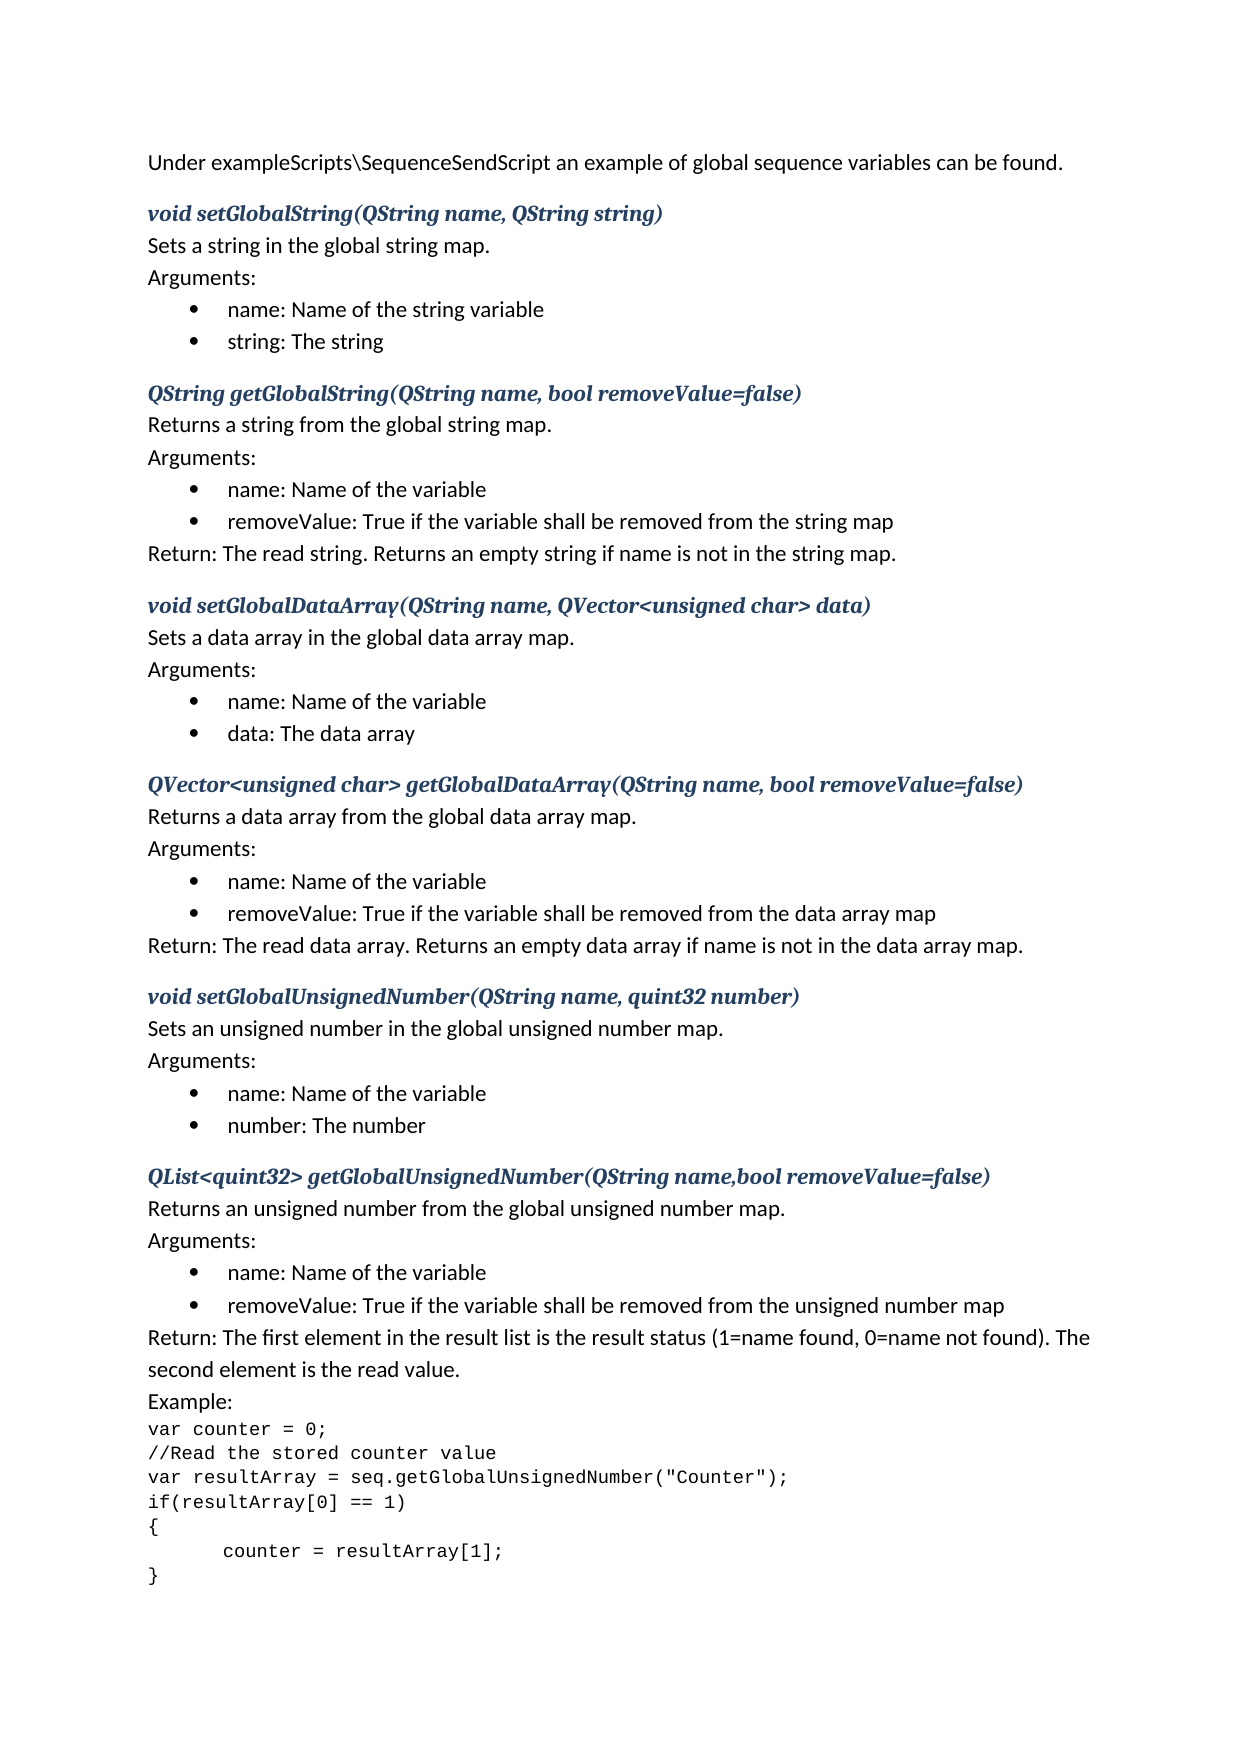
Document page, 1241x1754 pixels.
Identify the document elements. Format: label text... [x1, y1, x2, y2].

list Return: The first element in the result list is the result status (1=name found, 0=name not found). The second element is the read value. [148, 1323, 1093, 1383]
list name: Name of the variable [190, 475, 1093, 503]
list removeValue: True if the variable shall be removed from the unsigned number map [190, 1291, 1093, 1319]
list number: The number [190, 1111, 1093, 1139]
list name: Name of the variable [190, 1079, 1093, 1107]
list name: Name of the variable [190, 867, 1093, 895]
text Returns a data array from the global data array map. [148, 802, 1093, 830]
list removeValue: True if the variable shall be removed from the data array map [190, 899, 1093, 927]
subtitle QList<quint32> getGlobalUnsignedNumber(QString name,bool removeValue=false) [148, 1164, 1093, 1190]
list string: The string [190, 327, 1093, 355]
subtitle QVector<unsigned char> getGlobalDataArray(QString name, bool removeValue=false) [148, 772, 1093, 798]
text Arguments: [148, 1226, 1093, 1254]
list name: Name of the variable [190, 687, 1093, 715]
text Returns a string from the global string map. [148, 411, 1093, 439]
list Return: The read data array. Returns an empty data array if name is not in the data array map. [148, 931, 1093, 959]
list { [148, 1517, 1093, 1538]
text Arguments: [148, 1047, 1093, 1074]
list removeValue: True if the variable shall be removed from the string map [190, 507, 1093, 535]
text Sets a data array in the global data array map. [148, 623, 1093, 651]
text Under exampleScripts\SequenceSendScript an example of global sequence variables can be found. [148, 148, 1093, 176]
text Arguments: [148, 655, 1093, 683]
text Arguments: [148, 263, 1093, 291]
list name: Name of the variable [190, 1258, 1093, 1287]
subtitle void setGlobalUnsignedNumber(QString name, quint32 number) [148, 984, 1093, 1011]
list } [148, 1566, 1093, 1587]
list counter = resultArray[1]; [148, 1541, 1093, 1563]
list //Read the stored counter value [148, 1444, 1093, 1465]
list var resultArray = seq.getGlobalUnsignedNumber("Counter"); [148, 1468, 1093, 1489]
list Return: The read string. Returns an empty string if name is not in the string map. [148, 539, 1093, 567]
text Arguments: [148, 834, 1093, 863]
subtitle void setGlobalString(QString name, QString string) [148, 201, 1093, 227]
list name: Name of the string variable [190, 295, 1093, 323]
text Sets a string in the global string map. [148, 231, 1093, 259]
text Returns an unsigned number from the global unsigned number map. [148, 1194, 1093, 1222]
list var counter = 0; [148, 1419, 1093, 1441]
subtitle void setGlobalDataArray(QString name, QVector<unsigned char> data) [148, 592, 1093, 619]
subtitle QString getGlobalString(QString name, bool removeValue=false) [148, 380, 1093, 407]
list data: The data array [190, 719, 1093, 747]
text Sets an unsigned number in the global unsigned number map. [148, 1014, 1093, 1042]
list Example: [148, 1387, 1093, 1415]
text Arguments: [148, 443, 1093, 471]
list if(resultArray[0] == 1) [148, 1493, 1093, 1514]
